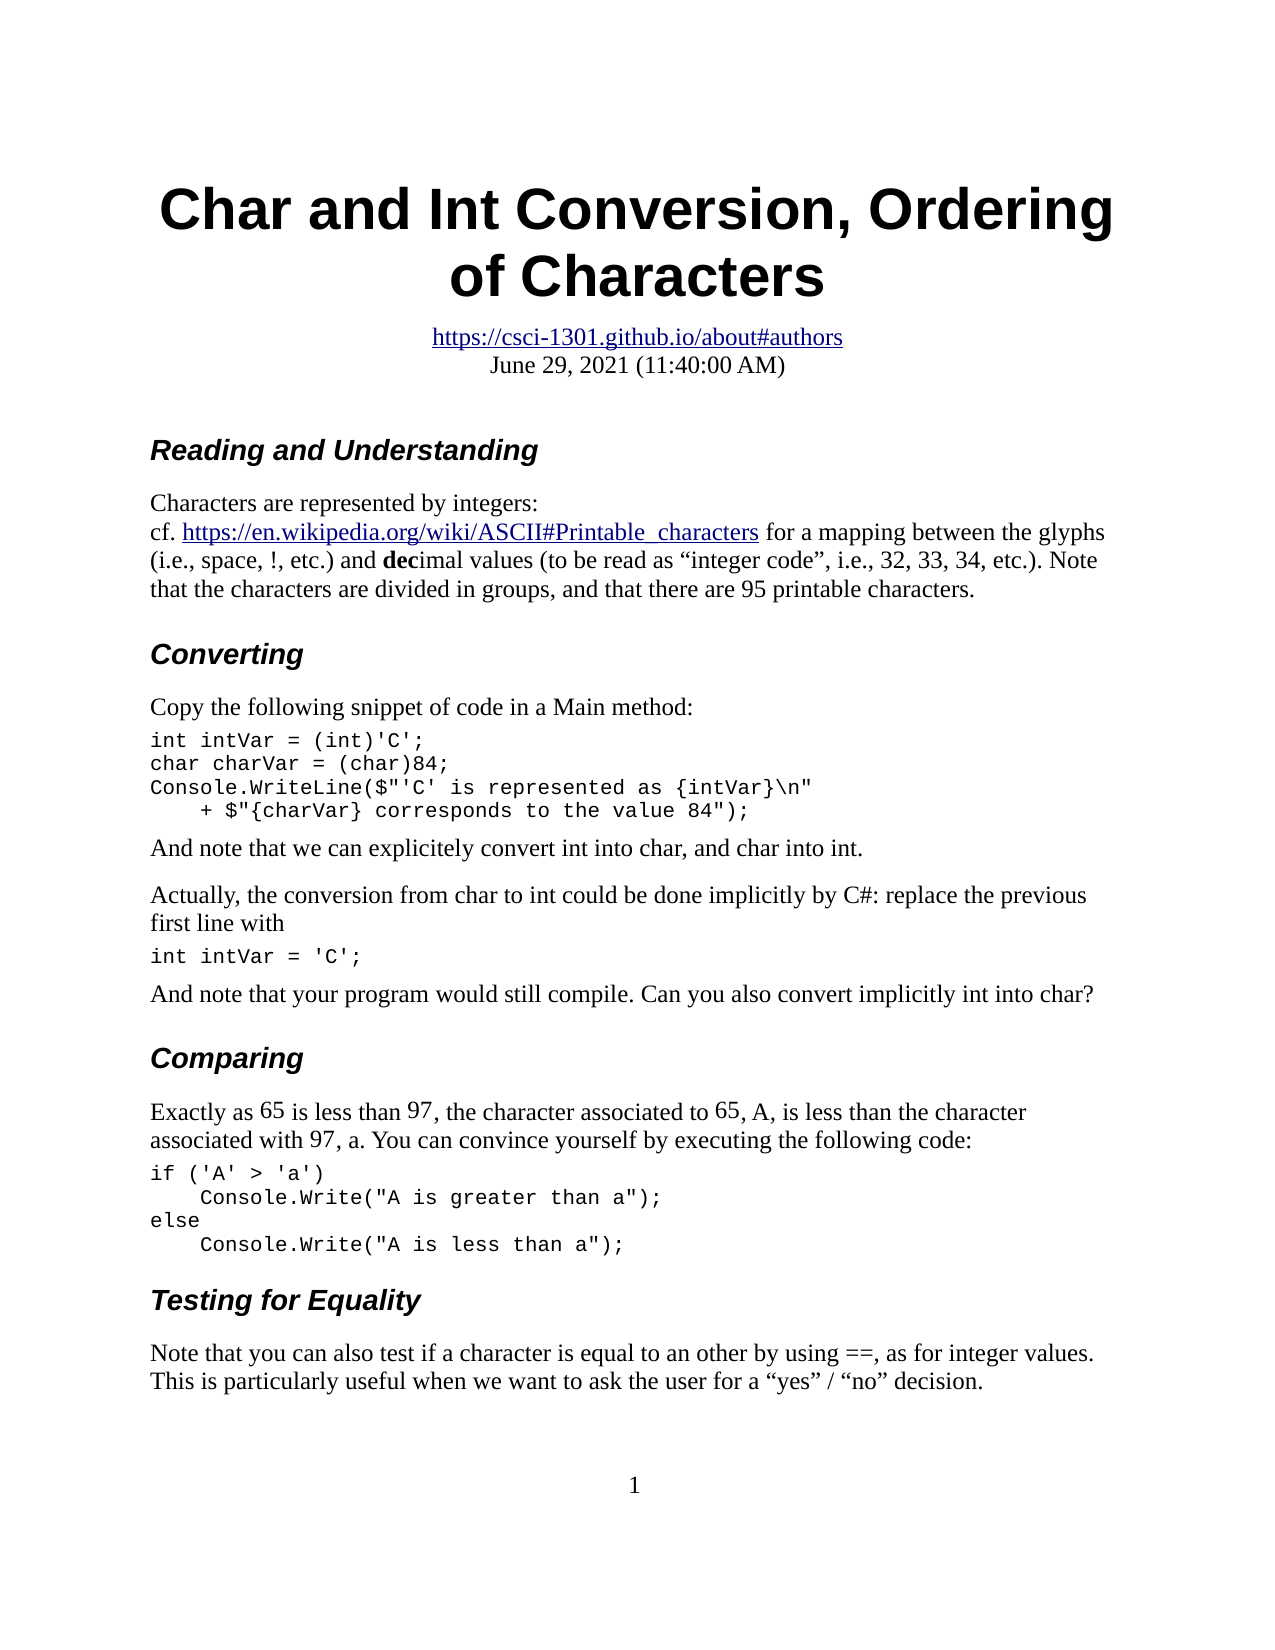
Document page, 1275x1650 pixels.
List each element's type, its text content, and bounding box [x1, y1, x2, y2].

text char charVar = (char)84; [150, 753, 1125, 777]
text Console.Write("A is less than a"); [150, 1234, 1125, 1258]
text Actually, the conversion from char to int could be done implicitly by C#: replace the previous first line with [150, 880, 1125, 937]
text if ('A' > 'a') [150, 1163, 1125, 1187]
text https://csci-1301.github.io/about#authors [150, 322, 1125, 350]
subtitle Reading and Understanding [150, 433, 1125, 466]
text int intVar = (int)'C'; [150, 729, 1125, 753]
text Note that you can also test if a character is equal to an other by using ==, as for integer values. This is particularly useful when we want to ask the user for a “yes” / “no” decision. [150, 1338, 1125, 1395]
text Copy the following snippet of code in a Main method: [150, 692, 1125, 721]
text And note that your program would still compile. Can you also convert implicitly int into char? [150, 979, 1125, 1008]
text And note that we can explicitely convert int into char, and char into int. [150, 833, 1125, 862]
text Console.Write("A is greater than a"); [150, 1187, 1125, 1210]
text Characters are represented by integers: cf. https://en.wikipedia.org/wiki/ASCII#Printable_characters for a mapping between the glyphs (i.e., space, !, etc.) and decimal values (to be read as “integer code”, i.e., 32, 33, 34, etc.). Note that the characters are divided in groups, and that there are 95 printable characters. [150, 488, 1125, 603]
subtitle Testing for Equality [150, 1283, 1125, 1316]
text Console.WriteLine($"'C' is represented as {intVar}\n" [150, 777, 1125, 801]
subtitle Comparing [150, 1042, 1125, 1075]
subtitle Converting [150, 637, 1125, 670]
text June 29, 2021 (11:40:00 AM) [150, 350, 1125, 379]
text else [150, 1210, 1125, 1234]
text + $"{charVar} corresponds to the value 84"); [150, 801, 1125, 824]
text Exactly as is less than , the character associated to , A, is less than the character associated with , a. You can convince yourself by executing the following code: [150, 1097, 1125, 1154]
title Char and Int Conversion, Ordering of Characters [150, 175, 1125, 309]
text int intVar = 'C'; [150, 946, 1125, 970]
